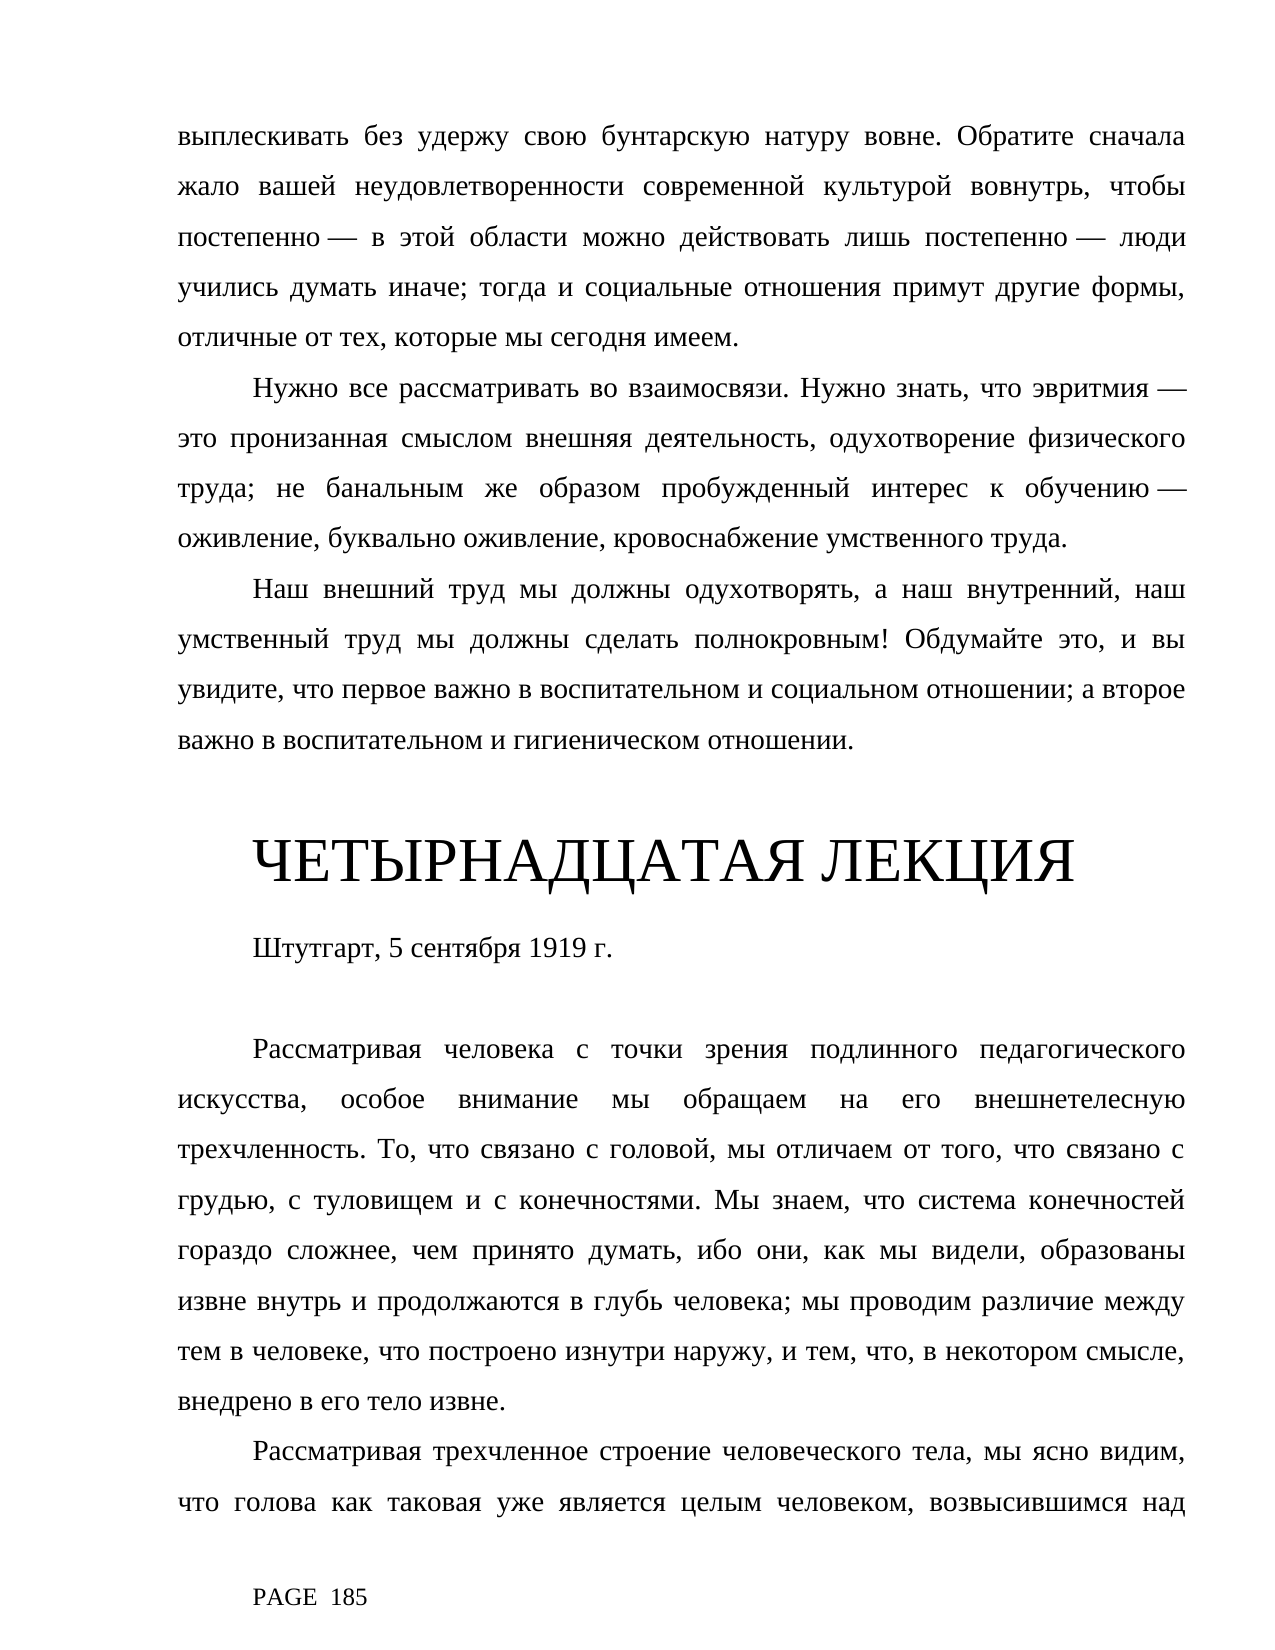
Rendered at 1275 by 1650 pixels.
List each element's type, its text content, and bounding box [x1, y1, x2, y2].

text выплескивать без удержу свою бунтарскую натуру вовне. Обратите сначала жало вашей неудовлетворенности современной культурой вовнутрь, чтобы постепенно — в этой области можно действовать лишь постепенно — люди учились думать иначе; тогда и социальные отношения примут другие формы, отличные от тех, которые мы сегодня имеем. [177, 118, 1186, 353]
text Наш внешний труд мы должны одухотворять, а наш внутренний, наш умственный труд мы должны сделать полнокровным! Обдумайте это, и вы увидите, что первое важно в воспитательном и социальном отношении; а второе важно в воспитательном и гигиеническом отношении. [177, 571, 1186, 755]
text Нужно все рассматривать во взаимосвязи. Нужно знать, что эвритмия — это пронизанная смыслом внешняя деятельность, одухотворение физического труда; не банальным же образом пробужденный интерес к обучению — оживление, буквально оживление, кровоснабжение умственного труда. [177, 370, 1186, 554]
text Рассматривая трехчленное строение человеческого тела, мы ясно видим, что голова как таковая уже является целым человеком, возвысившимся над [177, 1433, 1186, 1517]
text Штутгарт, 5 сентября 1919 г. [177, 930, 1186, 964]
text ЧЕТЫРНАДЦАТАЯ ЛЕКЦИЯ [177, 822, 1186, 894]
text Рассматривая человека с точки зрения подлинного педагогического искусства, особое внимание мы обращаем на его внешнетелесную трехчленность. То, что связано с головой, мы отличаем от того, что связано с грудью, с туловищем и с конечностями. Мы знаем, что система конечностей гораздо сложнее, чем принято думать, ибо они, как мы видели, образованы извне внутрь и продолжаются в глубь человека; мы проводим различие между тем в человеке, что построено изнутри наружу, и тем, что, в некотором смысле, внедрено в его тело извне. [177, 1031, 1186, 1417]
